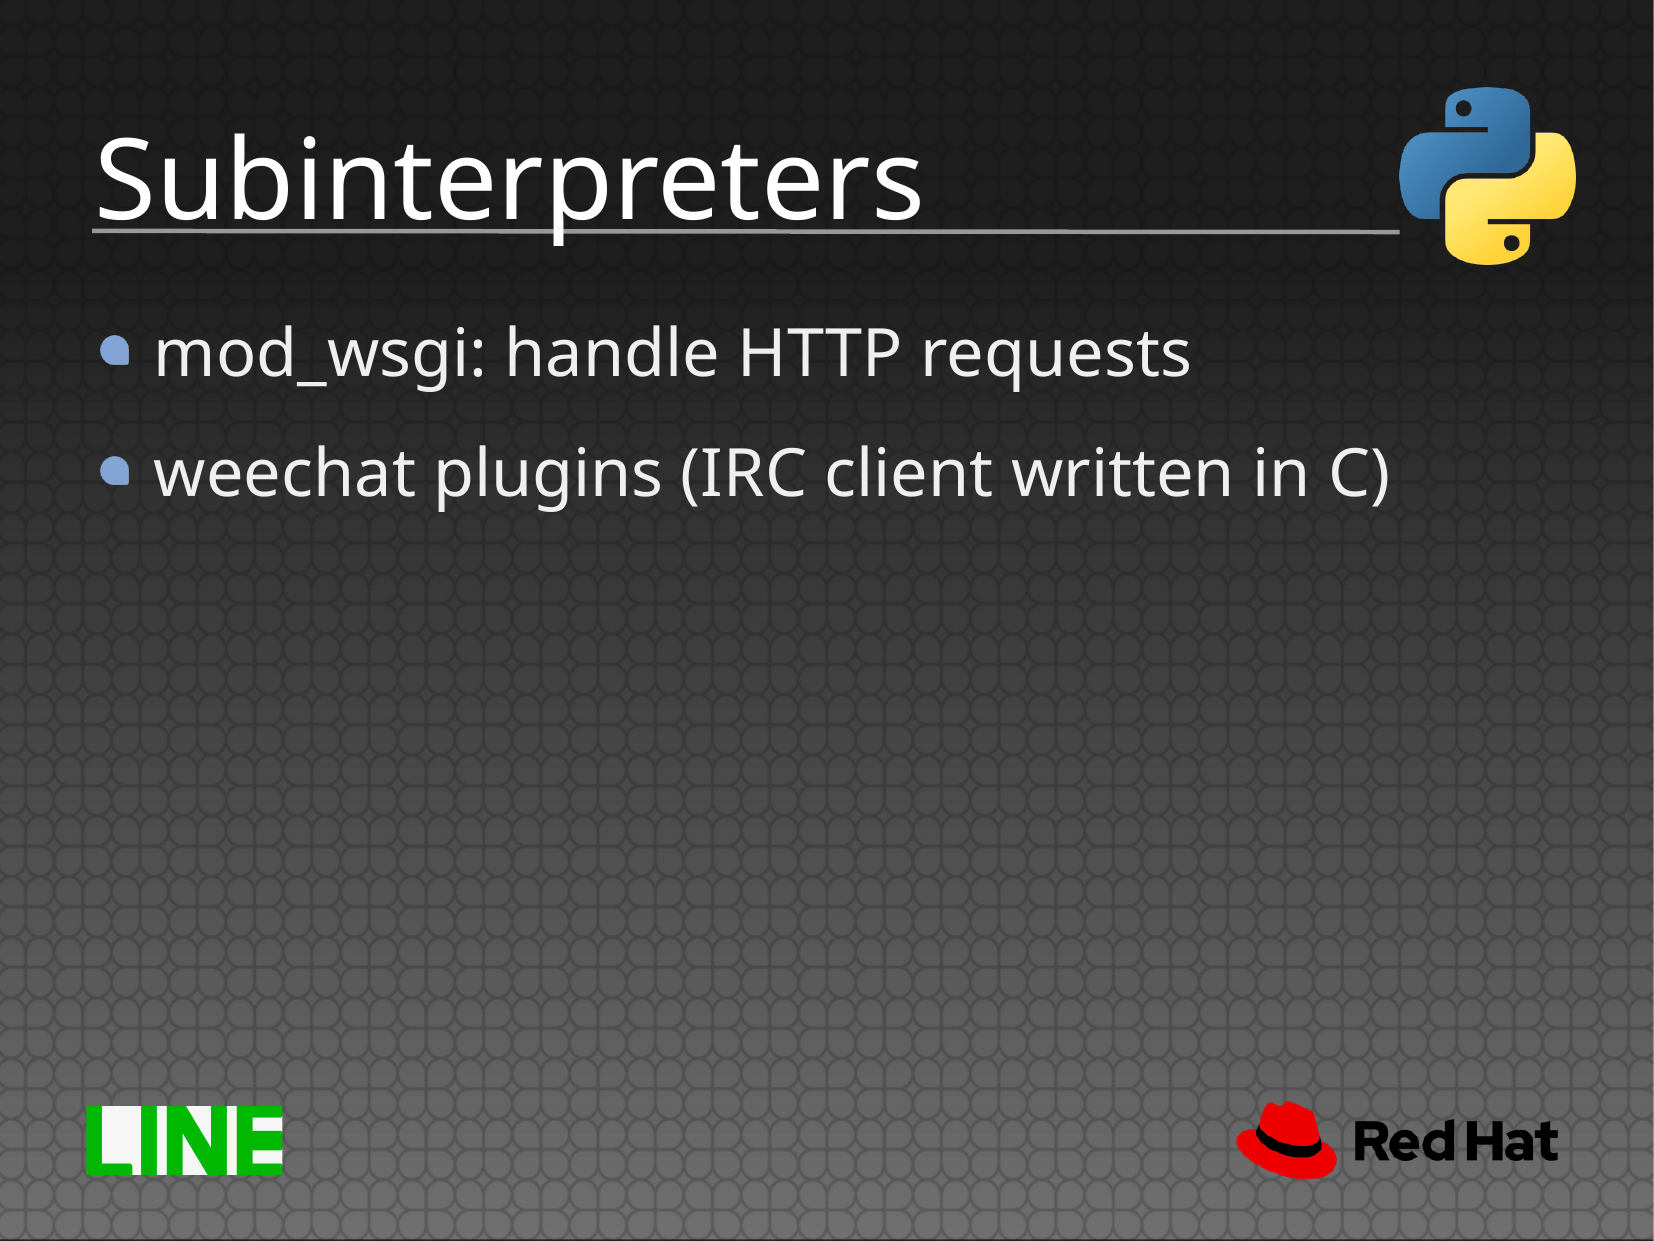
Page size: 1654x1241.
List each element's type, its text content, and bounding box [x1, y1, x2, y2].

list mod_wsgi: handle HTTP requests weechat plugins (IRC client written in C) [82, 304, 1571, 1045]
picture [0, 0, 1654, 1241]
title Subinterpreters [94, 100, 1426, 251]
